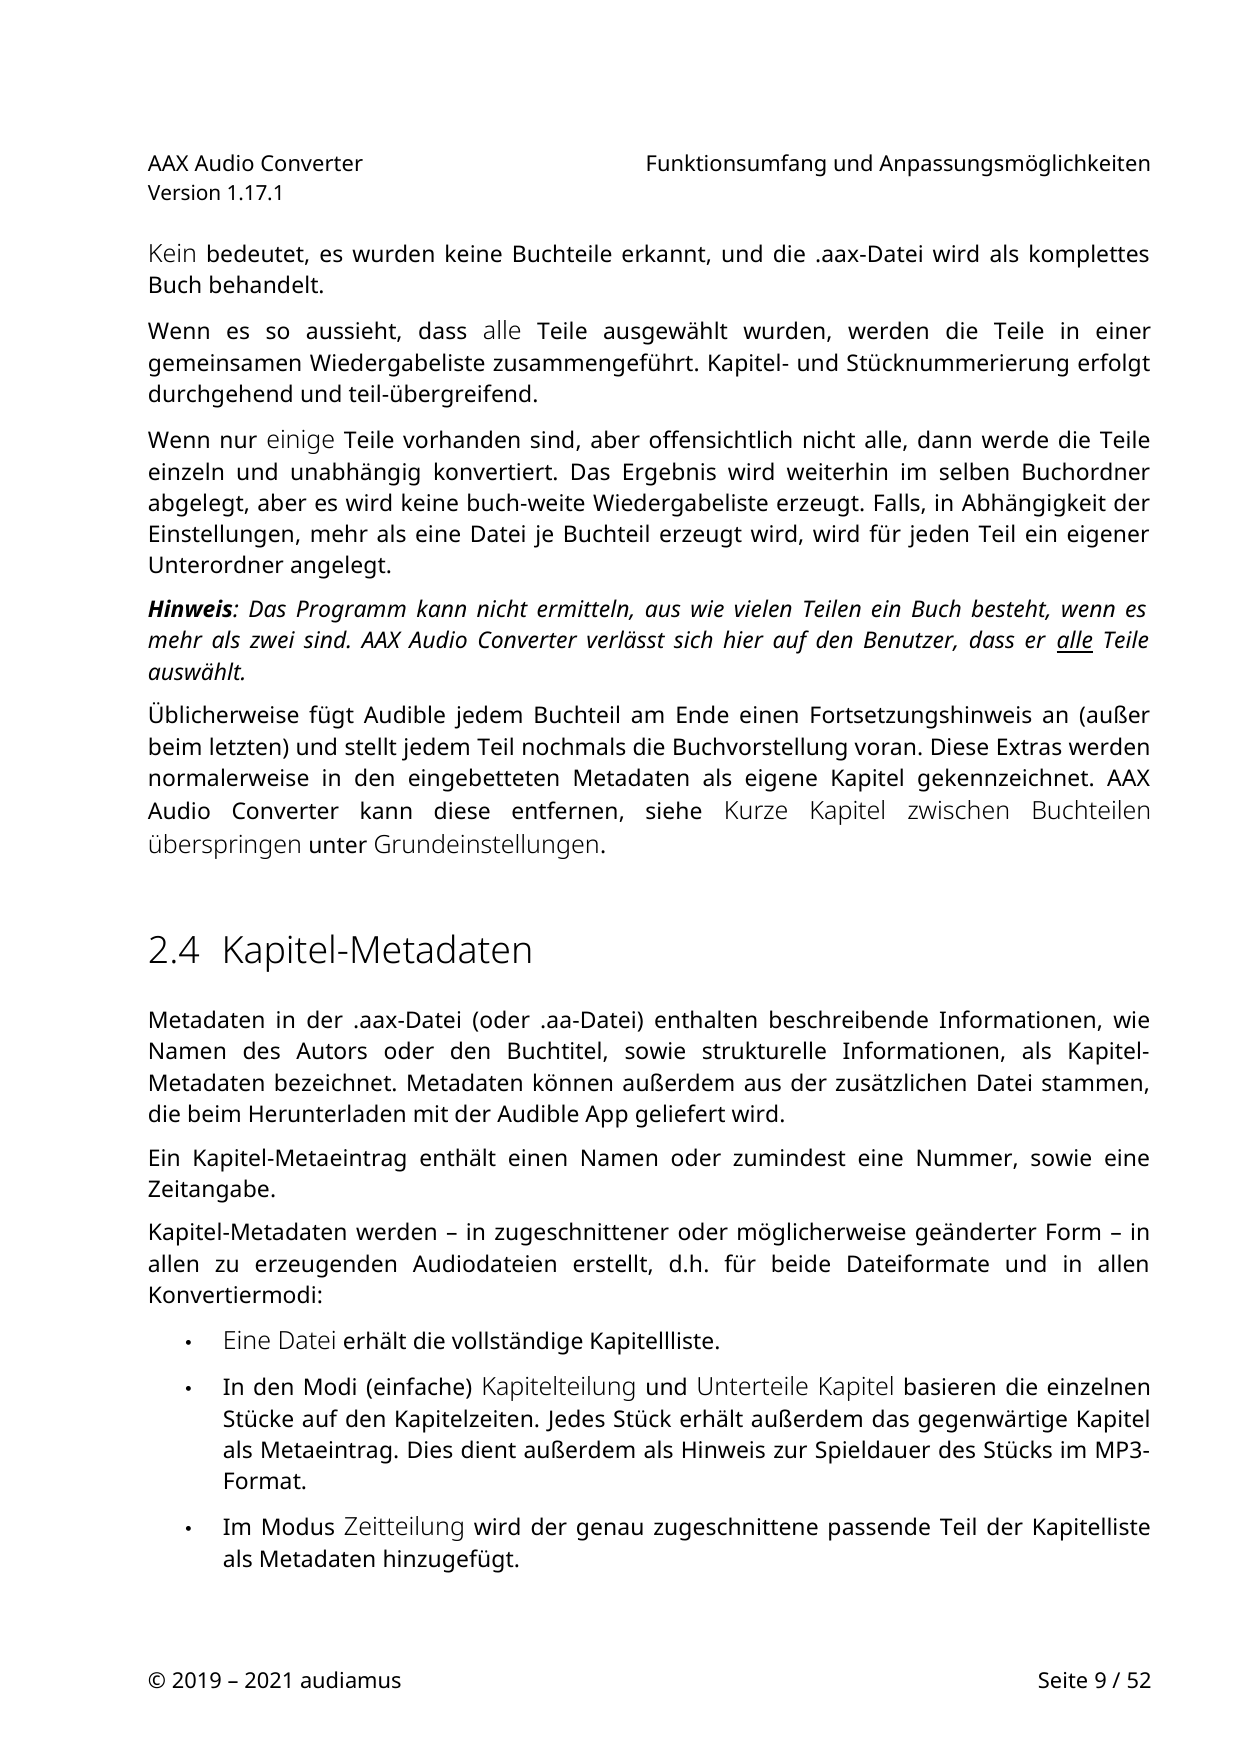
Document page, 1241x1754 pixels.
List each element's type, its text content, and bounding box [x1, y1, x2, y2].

text Wenn es so aussieht, dass alle Teile ausgewählt wurden, werden die Teile in einer gemeinsamen Wiedergabeliste zusammengeführt. Kapitel- und Stücknummerierung erfolgt durchgehend und teil-übergreifend. [148, 313, 1152, 409]
list Eine Datei erhält die vollständige Kapitellliste. [185, 1322, 1152, 1356]
text Üblicherweise fügt Audible jedem Buchteil am Ende einen Fortsetzungshinweis an (außer beim letzten) und stellt jedem Teil nochmals die Buchvorstellung voran. Diese Extras werden normalerweise in den eingebetteten Metadaten als eigene Kapitel gekennzeichnet. AAX Audio Converter kann diese entfernen, siehe Kurze Kapitel zwischen Buchteilen überspringen unter Grundeinstellungen. [148, 699, 1152, 861]
text Hinweis: Das Programm kann nicht ermitteln, aus wie vielen Teilen ein Buch besteht, wenn es mehr als zwei sind. AAX Audio Converter verlässt sich hier auf den Benutzer, dass er alle Teile auswählt. [148, 593, 1152, 687]
subtitle Kapitel-Metadaten [148, 923, 1152, 974]
text Kapitel-Metadaten werden – in zugeschnittener oder möglicherweise geänderter Form – in allen zu erzeugenden Audiodateien erstellt, d.h. für beide Dateiformate und in allen Konvertiermodi: [148, 1216, 1152, 1310]
text Ein Kapitel-Metaeintrag enthält einen Namen oder zumindest eine Nummer, sowie eine Zeitangabe. [148, 1141, 1152, 1204]
list In den Modi (einfache) Kapitelteilung und Unterteile Kapitel basieren die einzelnen Stücke auf den Kapitelzeiten. Jedes Stück erhält außerdem das gegenwärtige Kapitel als Metaeintrag. Dies dient außerdem als Hinweis zur Spieldauer des Stücks im MP3-Format. [185, 1369, 1152, 1497]
list Im Modus Zeitteilung wird der genau zugeschnittene passende Teil der Kapitelliste als Metadaten hinzugefügt. [185, 1509, 1152, 1574]
text Kein bedeutet, es wurden keine Buchteile erkannt, und die .aax-Datei wird als komplettes Buch behandelt. [148, 235, 1152, 301]
text Metadaten in der .aax-Datei (oder .aa-Datei) enthalten beschreibende Informationen, wie Namen des Autors oder den Buchtitel, sowie strukturelle Informationen, als Kapitel-Metadaten bezeichnet. Metadaten können außerdem aus der zusätzlichen Datei stammen, die beim Herunterladen mit der Audible App geliefert wird. [148, 1004, 1152, 1129]
text Wenn nur einige Teile vorhanden sind, aber offensichtlich nicht alle, dann werde die Teile einzeln und unabhängig konvertiert. Das Ergebnis wird weiterhin im selben Buchordner abgelegt, aber es wird keine buch-weite Wiedergabeliste erzeugt. Falls, in Abhängigkeit der Einstellungen, mehr als eine Datei je Buchteil erzeugt wird, wird für jeden Teil ein eigener Unterordner angelegt. [148, 422, 1152, 581]
